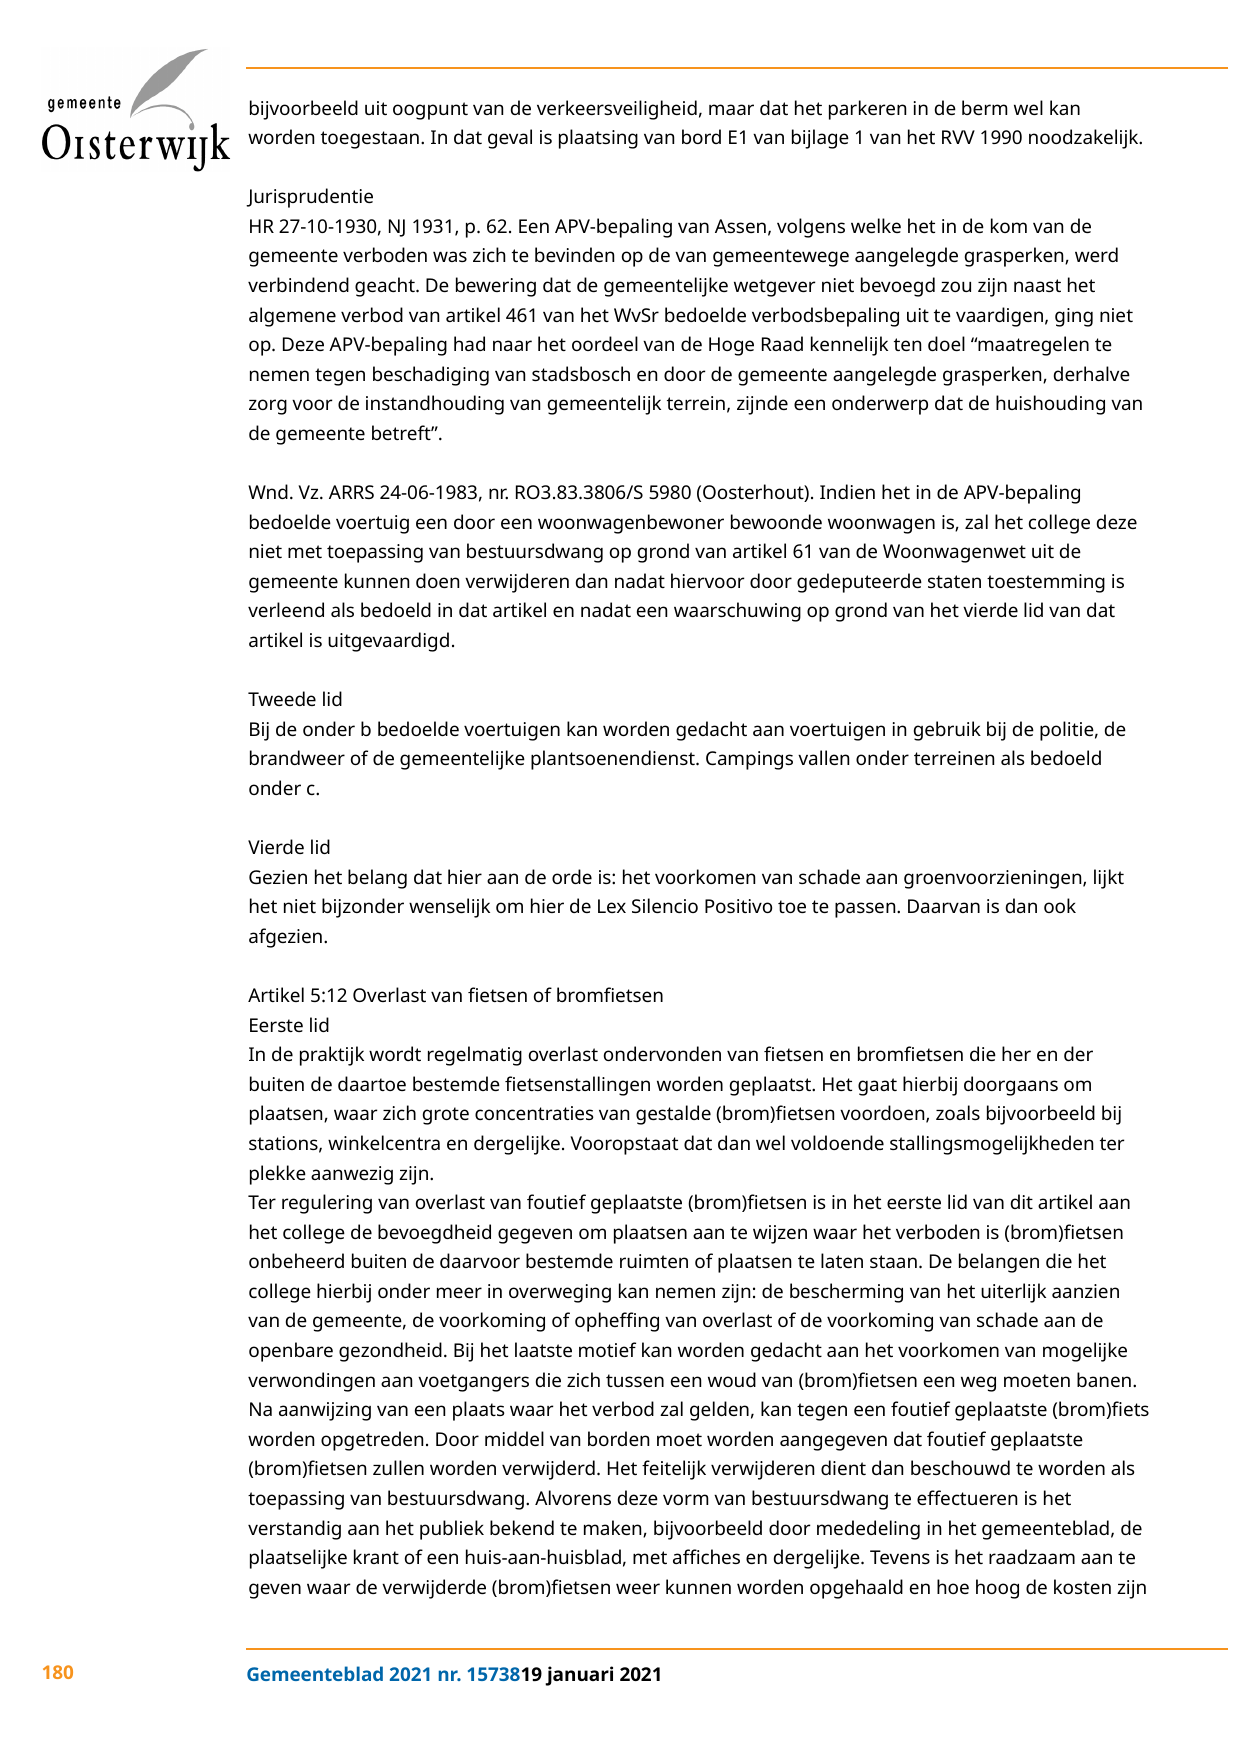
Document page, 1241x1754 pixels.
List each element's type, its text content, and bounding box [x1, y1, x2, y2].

picture [41, 47, 231, 172]
text bijvoorbeeld uit oogpunt van de verkeersveiligheid, maar dat het parkeren in de berm wel kan worden toegestaan. In dat geval is plaatsing van bord E1 van bijlage 1 van het RVV 1990 noodzakelijk. [248, 95, 1152, 150]
text Tweede lid [248, 686, 1152, 712]
text Na aanwijzing van een plaats waar het verbod zal gelden, kan tegen een foutief geplaatste (brom)fiets worden opgetreden. Door middel van borden moet worden aangegeven dat foutief geplaatste (brom)fietsen zullen worden verwijderd. Het feitelijk verwijderen dient dan beschouwd te worden als toepassing van bestuursdwang. Alvorens deze vorm van bestuursdwang te effectueren is het verstandig aan het publiek bekend te maken, bijvoorbeeld door mededeling in het gemeenteblad, de plaatselijke krant of een huis-aan-huisblad, met affiches en dergelijke. Tevens is het raadzaam aan te geven waar de verwijderde (brom)fietsen weer kunnen worden opgehaald en hoe hoog de kosten zijn [248, 1396, 1152, 1600]
text Ter regulering van overlast van foutief geplaatste (brom)fietsen is in het eerste lid van dit artikel aan het college de bevoegdheid gegeven om plaatsen aan te wijzen waar het verboden is (brom)fietsen onbeheerd buiten de daarvoor bestemde ruimten of plaatsen te laten staan. De belangen die het college hierbij onder meer in overweging kan nemen zijn: de bescherming van het uiterlijk aanzien van de gemeente, de voorkoming of opheffing van overlast of de voorkoming van schade aan de openbare gezondheid. Bij het laatste motief kan worden gedacht aan het voorkomen van mogelijke verwondingen aan voetgangers die zich tussen een woud van (brom)fietsen een weg moeten banen. [248, 1189, 1152, 1393]
text Eerste lid [248, 1012, 1152, 1038]
text HR 27-10-1930, NJ 1931, p. 62. Een APV-bepaling van Assen, volgens welke het in de kom van de gemeente verboden was zich te bevinden op de van gemeentewege aangelegde grasperken, werd verbindend geacht. De bewering dat de gemeentelijke wetgever niet bevoegd zou zijn naast het algemene verbod van artikel 461 van het WvSr bedoelde verbodsbepaling uit te vaardigen, ging niet op. Deze APV-bepaling had naar het oordeel van de Hoge Raad kennelijk ten doel “maatregelen te nemen tegen beschadiging van stadsbosch en door de gemeente aangelegde grasperken, derhalve zorg voor de instandhouding van gemeentelijk terrein, zijnde een onderwerp dat de huishouding van de gemeente betreft”. [248, 213, 1152, 446]
text Artikel 5:12 Overlast van fietsen of bromfietsen [248, 982, 1152, 1008]
text Vierde lid [248, 834, 1152, 860]
text Gezien het belang dat hier aan de orde is: het voorkomen van schade aan groenvoorzieningen, lijkt het niet bijzonder wenselijk om hier de Lex Silencio Positivo toe te passen. Daarvan is dan ook afgezien. [248, 864, 1152, 949]
text Jurisprudentie [248, 183, 1152, 209]
text Bij de onder b bedoelde voertuigen kan worden gedacht aan voertuigen in gebruik bij de politie, de brandweer of de gemeentelijke plantsoenendienst. Campings vallen onder terreinen als bedoeld onder c. [248, 716, 1152, 801]
text In de praktijk wordt regelmatig overlast ondervonden van fietsen en bromfietsen die her en der buiten de daartoe bestemde fietsenstallingen worden geplaatst. Het gaat hierbij doorgaans om plaatsen, waar zich grote concentraties van gestalde (brom)fietsen voordoen, zoals bijvoorbeeld bij stations, winkelcentra en dergelijke. Vooropstaat dat dan wel voldoende stallingsmogelijkheden ter plekke aanwezig zijn. [248, 1041, 1152, 1186]
text Wnd. Vz. ARRS 24-06-1983, nr. RO3.83.3806/S 5980 (Oosterhout). Indien het in de APV-bepaling bedoelde voertuig een door een woonwagenbewoner bewoonde woonwagen is, zal het college deze niet met toepassing van bestuursdwang op grond van artikel 61 van de Woonwagenwet uit de gemeente kunnen doen verwijderen dan nadat hiervoor door gedeputeerde staten toestemming is verleend als bedoeld in dat artikel en nadat een waarschuwing op grond van het vierde lid van dat artikel is uitgevaardigd. [248, 479, 1152, 653]
